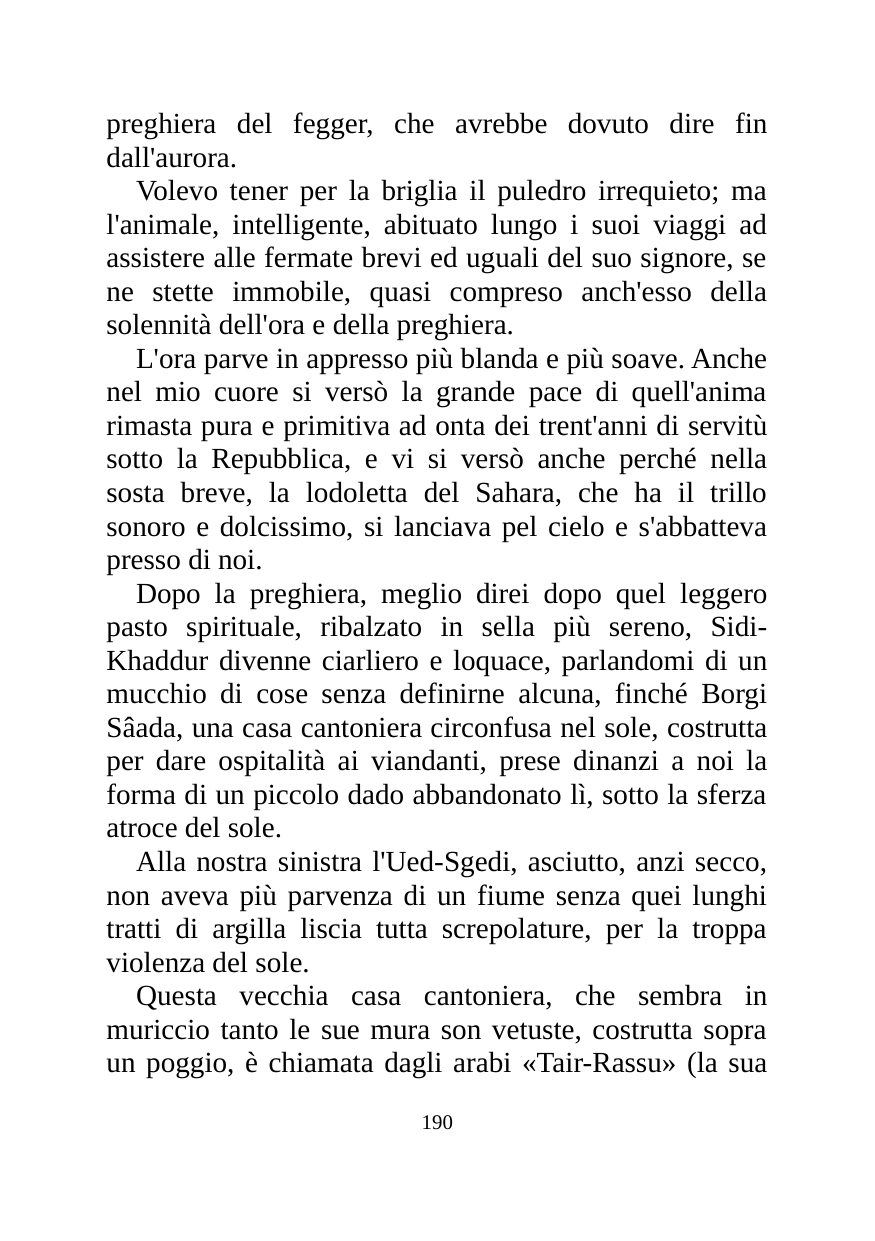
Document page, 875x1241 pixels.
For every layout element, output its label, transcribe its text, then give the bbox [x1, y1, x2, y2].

text Dopo la preghiera, meglio direi dopo quel leggero pasto spirituale, ribalzato in sella più sereno, Sidi-Khaddur divenne ciarliero e loquace, parlandomi di un mucchio di cose senza definirne alcuna, finché Borgi Sâada, una casa cantoniera circonfusa nel sole, costrutta per dare ospitalità ai viandanti, prese dinanzi a noi la forma di un piccolo dado abbandonato lì, sotto la sferza atroce del sole. [106, 576, 768, 844]
text Volevo tener per la briglia il puledro irrequieto; ma l'animale, intelligente, abituato lungo i suoi viaggi ad assistere alle fermate brevi ed uguali del suo signore, se ne stette immobile, quasi compreso anch'esso della solennità dell'ora e della preghiera. [106, 173, 768, 341]
text preghiera del fegger, che avrebbe dovuto dire fin dall'aurora. [106, 106, 768, 173]
text Alla nostra sinistra l'Ued-Sgedi, asciutto, anzi secco, non aveva più parvenza di un fiume senza quei lunghi tratti di argilla liscia tutta screpolature, per la troppa violenza del sole. [106, 844, 768, 978]
text Questa vecchia casa cantoniera, che sembra in muriccio tanto le sue mura son vetuste, costrutta sopra un poggio, è chiamata dagli arabi «Tair-Rassu» (la sua [106, 978, 768, 1079]
text L'ora parve in appresso più blanda e più soave. Anche nel mio cuore si versò la grande pace di quell'anima rimasta pura e primitiva ad onta dei trent'anni di servitù sotto la Repubblica, e vi si versò anche perché nella sosta breve, la lodoletta del Sahara, che ha il trillo sonoro e dolcissimo, si lanciava pel cielo e s'abbatteva presso di noi. [106, 341, 768, 576]
